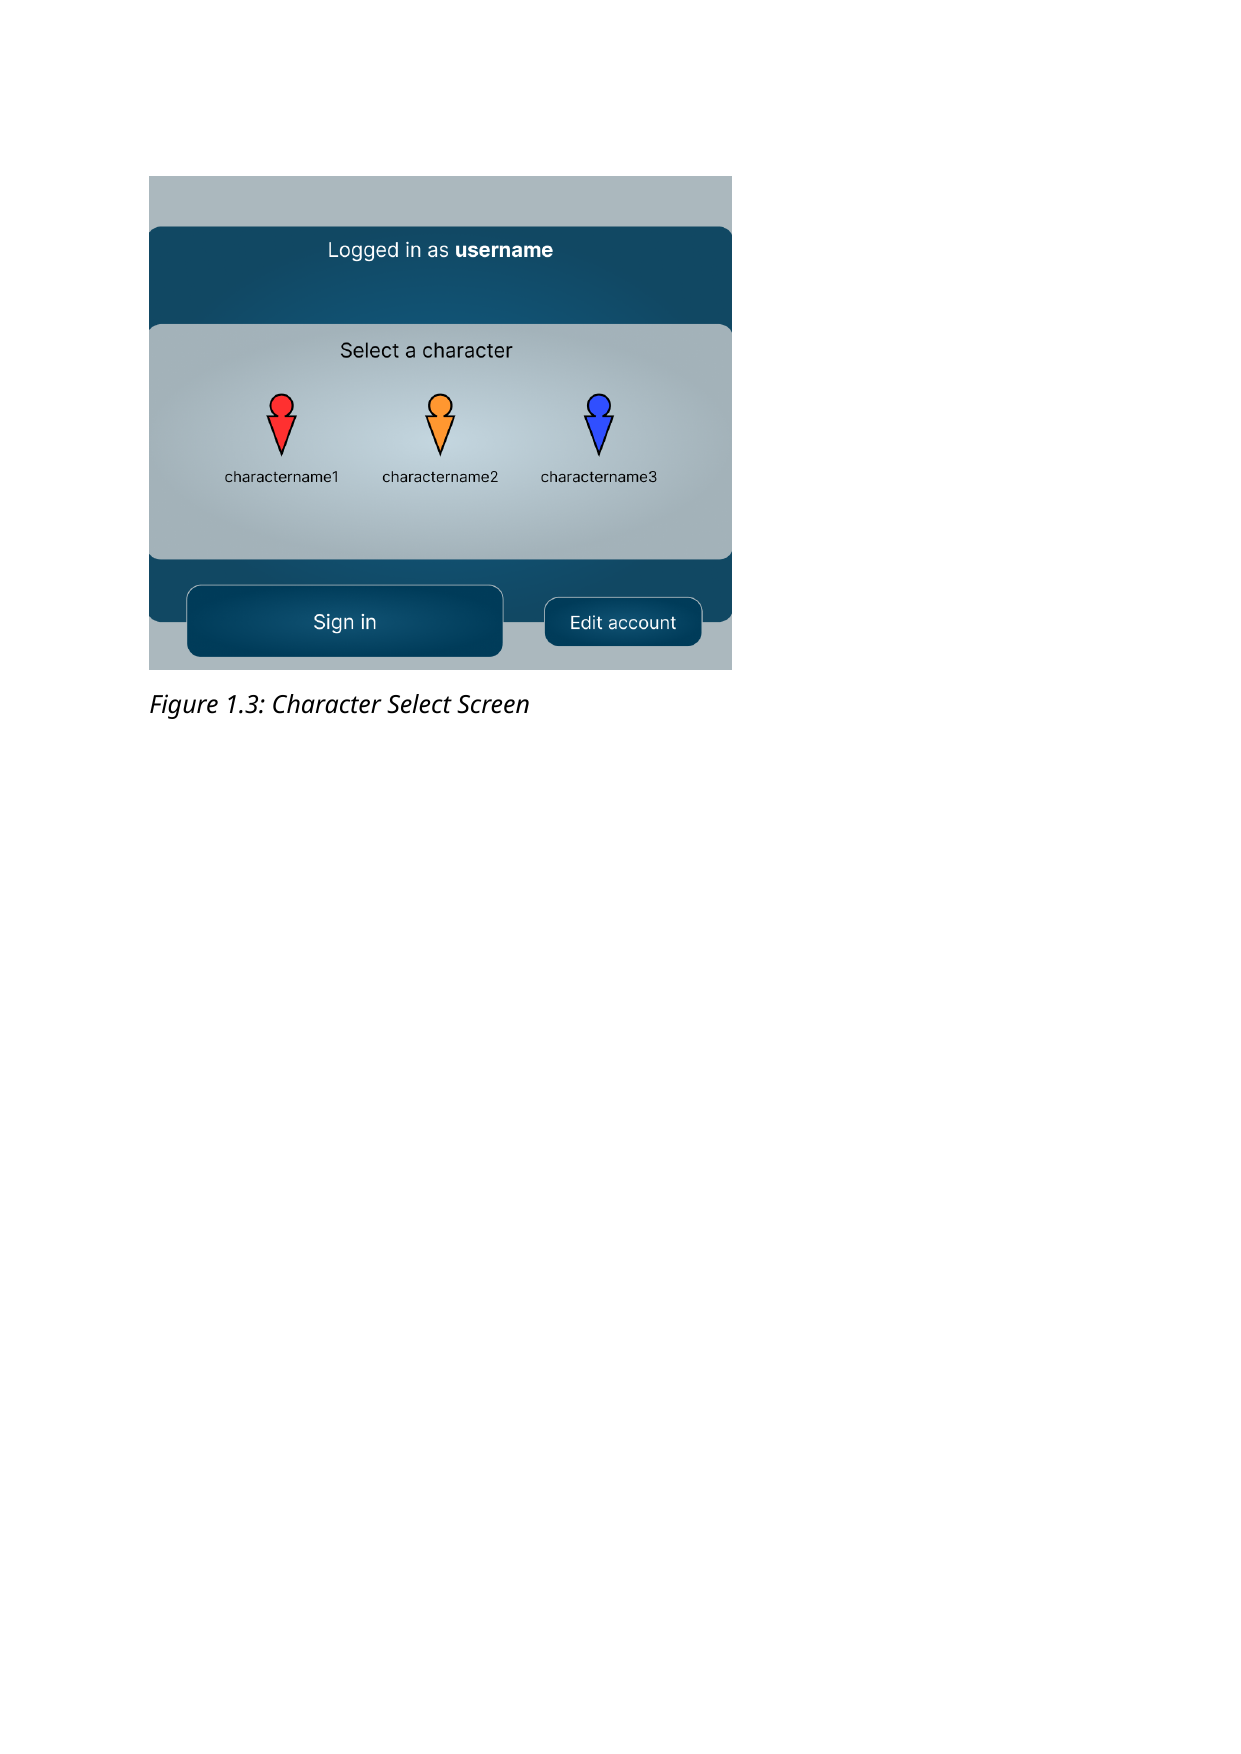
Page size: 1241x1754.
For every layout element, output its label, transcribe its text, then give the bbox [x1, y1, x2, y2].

text Figure 1.3: Character Select Screen [149, 670, 732, 721]
picture [149, 176, 732, 670]
